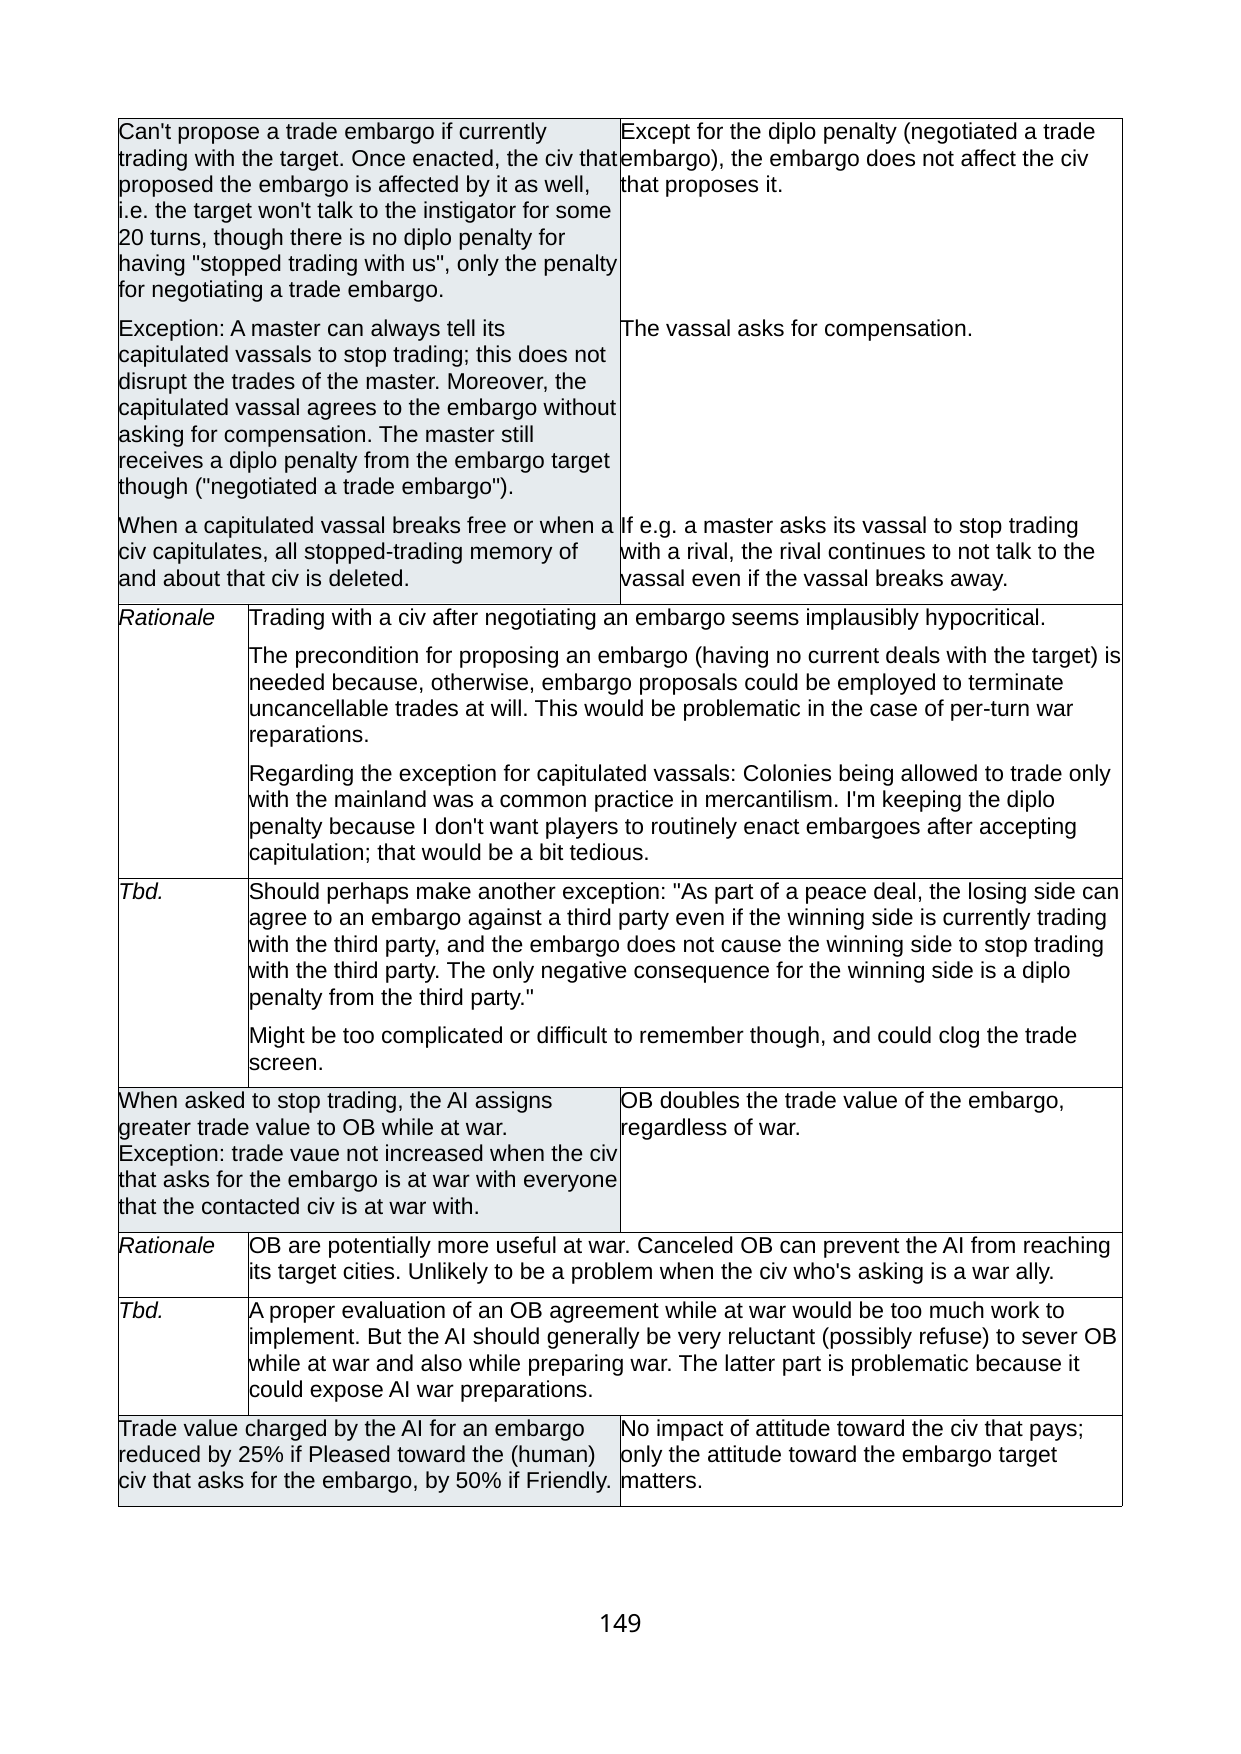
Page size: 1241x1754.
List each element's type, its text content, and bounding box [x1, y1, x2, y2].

table_cell Should perhaps make another exception: "As part of a peace deal, the losing side can agree to an embargo against a third party even if the winning side is currently trading with the third party, and the embargo does not cause the winning side to stop trading with the third party. The only negative consequence for the winning side is a diplo penalty from the third party." Might be too complicated or difficult to remember though, and could clog the trade screen. [249, 879, 1122, 1087]
table_cell Trading with a civ after negotiating an embargo seems implausibly hypocritical. The precondition for proposing an embargo (having no current deals with the target) is needed because, otherwise, embargo proposals could be employed to terminate uncancellable trades at will. This would be problematic in the case of per-turn war reparations. Regarding the exception for capitulated vassals: Colonies being allowed to trade only with the mainland was a common practice in mercantilism. I'm keeping the diplo penalty because I don't want players to routinely enact embargoes after accepting capitulation; that would be a bit tedious. [249, 605, 1122, 878]
table_cell A proper evaluation of an OB agreement while at war would be too much work to implement. But the AI should generally be very reluctant (possibly refuse) to sever OB while at war and also while preparing war. The latter part is problematic because it could expose AI war preparations. [249, 1298, 1122, 1415]
table_cell Tbd. [119, 879, 248, 1087]
table_cell When asked to stop trading, the AI assigns greater trade value to OB while at war. Exception: trade vaue not increased when the civ that asks for the embargo is at war with everyone that the contacted civ is at war with. [119, 1088, 620, 1232]
table_cell OB are potentially more useful at war. Canceled OB can prevent the AI from reaching its target cities. Unlikely to be a problem when the civ who's asking is a war ally. [249, 1233, 1122, 1297]
table_cell Trade value charged by the AI for an embargo reduced by 25% if Pleased toward the (human) civ that asks for the embargo, by 50% if Friendly. [119, 1416, 620, 1506]
table_cell OB doubles the trade value of the embargo, regardless of war. [621, 1088, 1122, 1232]
table_cell Rationale [119, 1233, 248, 1297]
table_cell Except for the diplo penalty (negotiated a trade embargo), the embargo does not affect the civ that proposes it. The vassal asks for compensation. If e.g. a master asks its vassal to stop trading with a rival, the rival continues to not talk to the vassal even if the vassal breaks away. [621, 119, 1122, 603]
table_cell No impact of attitude toward the civ that pays; only the attitude toward the embargo target matters. [621, 1416, 1122, 1506]
table_cell Rationale [119, 605, 248, 878]
table_cell Tbd. [119, 1298, 248, 1415]
table_cell Can't propose a trade embargo if currently trading with the target. Once enacted, the civ that proposed the embargo is affected by it as well, i.e. the target won't talk to the instigator for some 20 turns, though there is no diplo penalty for having "stopped trading with us", only the penalty for negotiating a trade embargo. Exception: A master can always tell its capitulated vassals to stop trading; this does not disrupt the trades of the master. Moreover, the capitulated vassal agrees to the embargo without asking for compensation. The master still receives a diplo penalty from the embargo target though ("negotiated a trade embargo"). When a capitulated vassal breaks free or when a civ capitulates, all stopped-trading memory of and about that civ is deleted. [119, 119, 620, 603]
